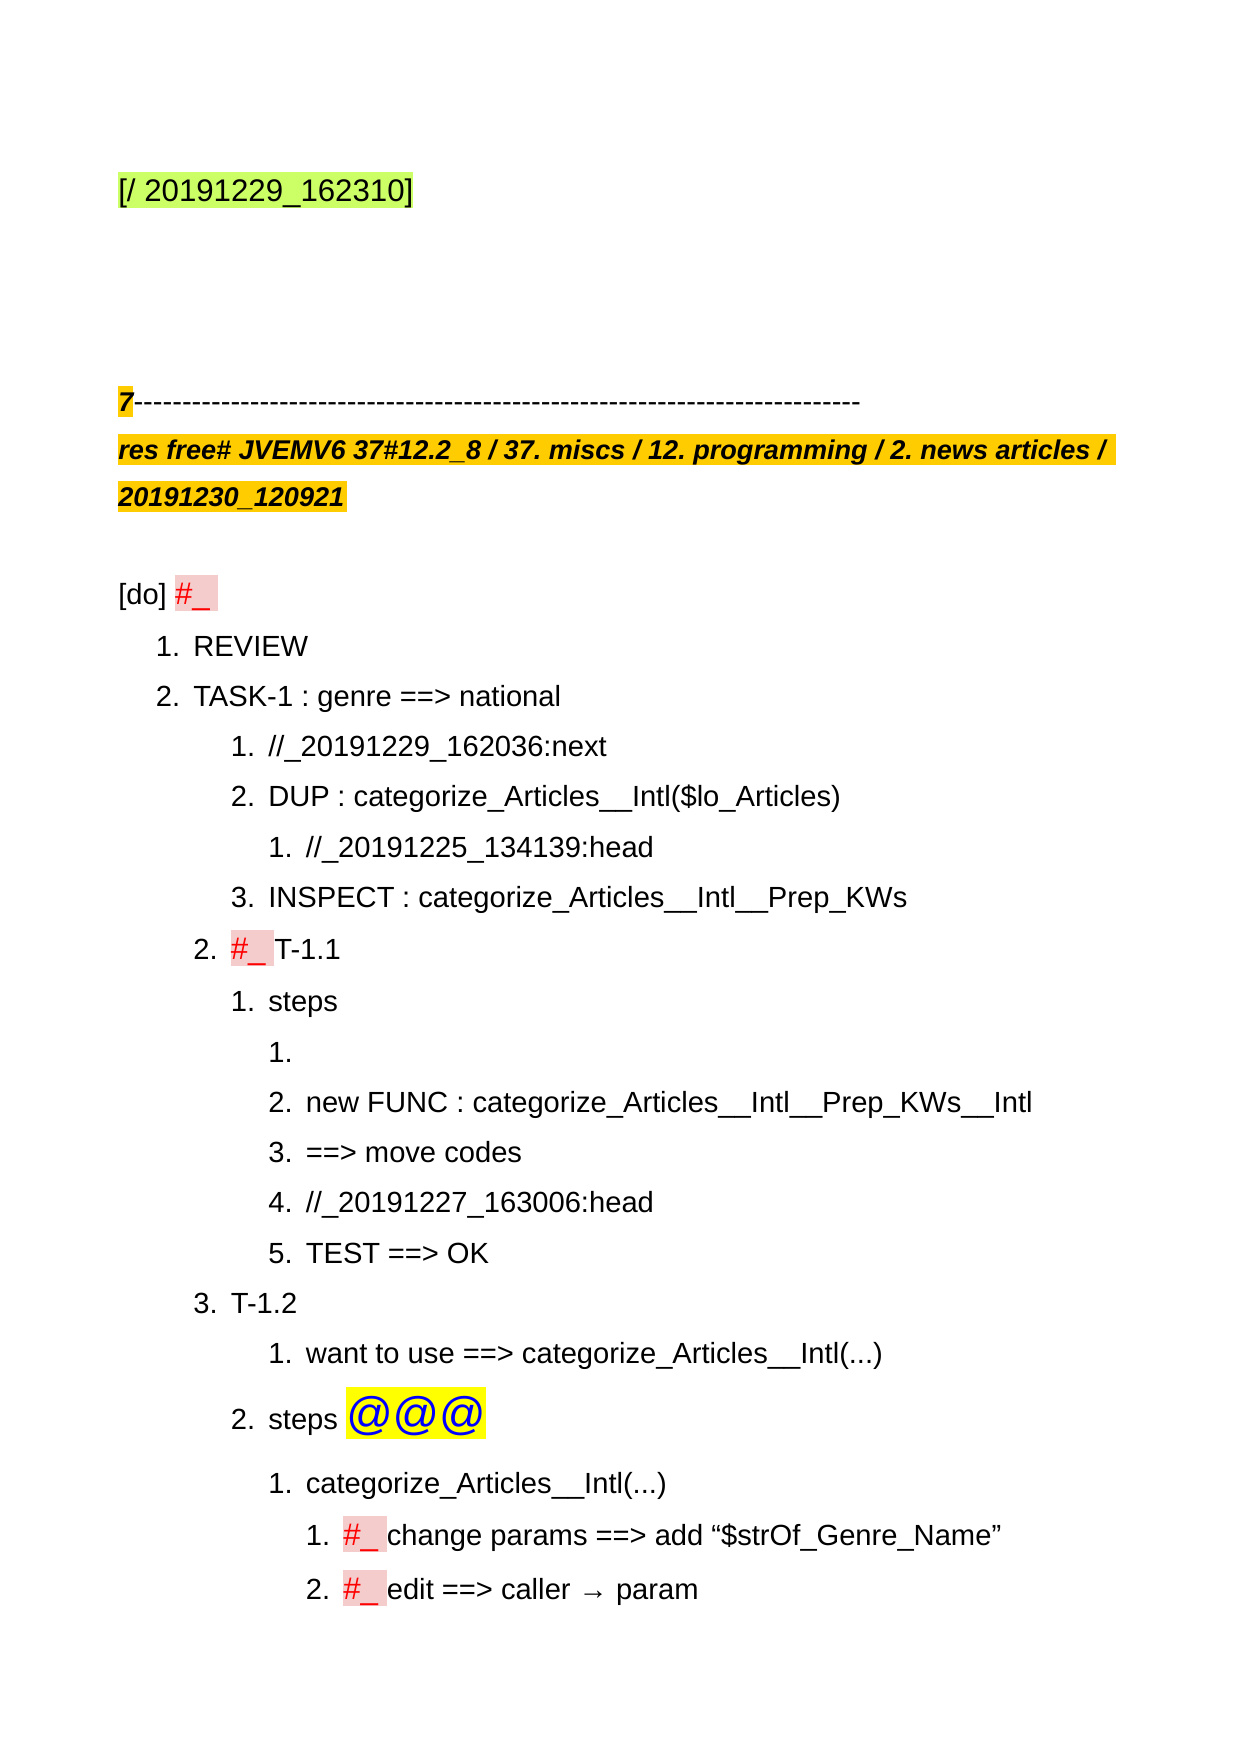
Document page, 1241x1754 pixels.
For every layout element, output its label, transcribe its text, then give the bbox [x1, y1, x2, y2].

text [/ 20191229_162310] [118, 118, 1122, 208]
list ==> move codes [268, 1135, 1122, 1169]
list steps @@@ [231, 1387, 1122, 1439]
list T-1.2 [193, 1286, 1122, 1320]
list REVIEW [156, 628, 1122, 662]
list new FUNC : categorize_Articles__Intl__Prep_KWs__Intl [268, 1085, 1122, 1118]
text [do] #_ [118, 575, 1122, 611]
list #_ T-1.1 [193, 930, 1122, 966]
text res free# JVEMV6 37#12.2_8 / 37. miscs / 12. programming / 2. news articles / 20191230_120921 [118, 434, 1122, 512]
list //_20191225_134139:head [268, 830, 1122, 863]
list #_ edit ==> caller → param [306, 1570, 1122, 1606]
list categorize_Articles__Intl(...) [268, 1466, 1122, 1499]
list TASK-1 : genre ==> national [156, 679, 1122, 712]
text 7--------------------------------------------------------------------------- [118, 384, 1122, 417]
list #_ change params ==> add “$strOf_Genre_Name” [306, 1516, 1122, 1552]
list want to use ==> categorize_Articles__Intl(...) [268, 1336, 1122, 1370]
list DUP : categorize_Articles__Intl($lo_Articles) [231, 779, 1122, 813]
list INSPECT : categorize_Articles__Intl__Prep_KWs [231, 880, 1122, 914]
list //_20191227_163006:head [268, 1186, 1122, 1219]
list steps [231, 984, 1122, 1018]
list TEST ==> OK [268, 1236, 1122, 1269]
list //_20191229_162036:next [231, 729, 1122, 763]
